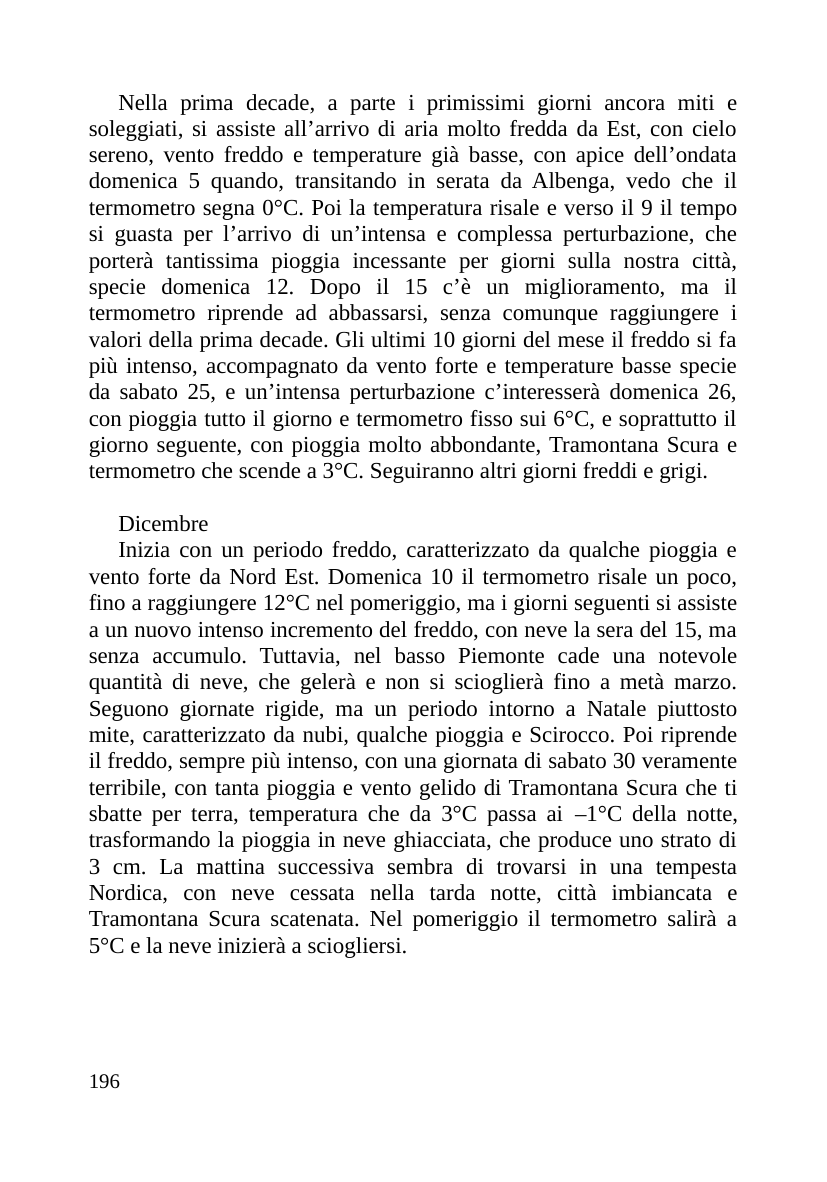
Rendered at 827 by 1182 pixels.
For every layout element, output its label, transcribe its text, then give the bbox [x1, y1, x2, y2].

text Inizia con un periodo freddo, caratterizzato da qualche pioggia e vento forte da Nord Est. Domenica 10 il termometro risale un poco, fino a raggiungere 12°C nel pomeriggio, ma i giorni seguenti si assiste a un nuovo intenso incremento del freddo, con neve la sera del 15, ma senza accumulo. Tuttavia, nel basso Piemonte cade una notevole quantità di neve, che gelerà e non si scioglierà fino a metà marzo. Seguono giornate rigide, ma un periodo intorno a Natale piuttosto mite, caratterizzato da nubi, qualche pioggia e Scirocco. Poi riprende il freddo, sempre più intenso, con una giornata di sabato 30 veramente terribile, con tanta pioggia e vento gelido di Tramontana Scura che ti sbatte per terra, temperatura che da 3°C passa ai ‒1°C della notte, trasformando la pioggia in neve ghiacciata, che produce uno strato di 3 cm. La mattina successiva sembra di trovarsi in una tempesta Nordica, con neve cessata nella tarda notte, città imbiancata e Tramontana Scura scatenata. Nel pomeriggio il termometro salirà a 5°C e la neve inizierà a sciogliersi. [88, 537, 738, 958]
text Nella prima decade, a parte i primissimi giorni ancora miti e soleggiati, si assiste all’arrivo di aria molto fredda da Est, con cielo sereno, vento freddo e temperature già basse, con apice dell’ondata domenica 5 quando, transitando in serata da Albenga, vedo che il termometro segna 0°C. Poi la temperatura risale e verso il 9 il tempo si guasta per l’arrivo di un’intensa e complessa perturbazione, che porterà tantissima pioggia incessante per giorni sulla nostra città, specie domenica 12. Dopo il 15 c’è un miglioramento, ma il termometro riprende ad abbassarsi, senza comunque raggiungere i valori della prima decade. Gli ultimi 10 giorni del mese il freddo si fa più intenso, accompagnato da vento forte e temperature basse specie da sabato 25, e un’intensa perturbazione c’interesserà domenica 26, con pioggia tutto il giorno e termometro fisso sui 6°C, e soprattutto il giorno seguente, con pioggia molto abbondante, Tramontana Scura e termometro che scende a 3°C. Seguiranno altri giorni freddi e grigi. [88, 88, 738, 484]
text Dicembre [88, 510, 738, 537]
